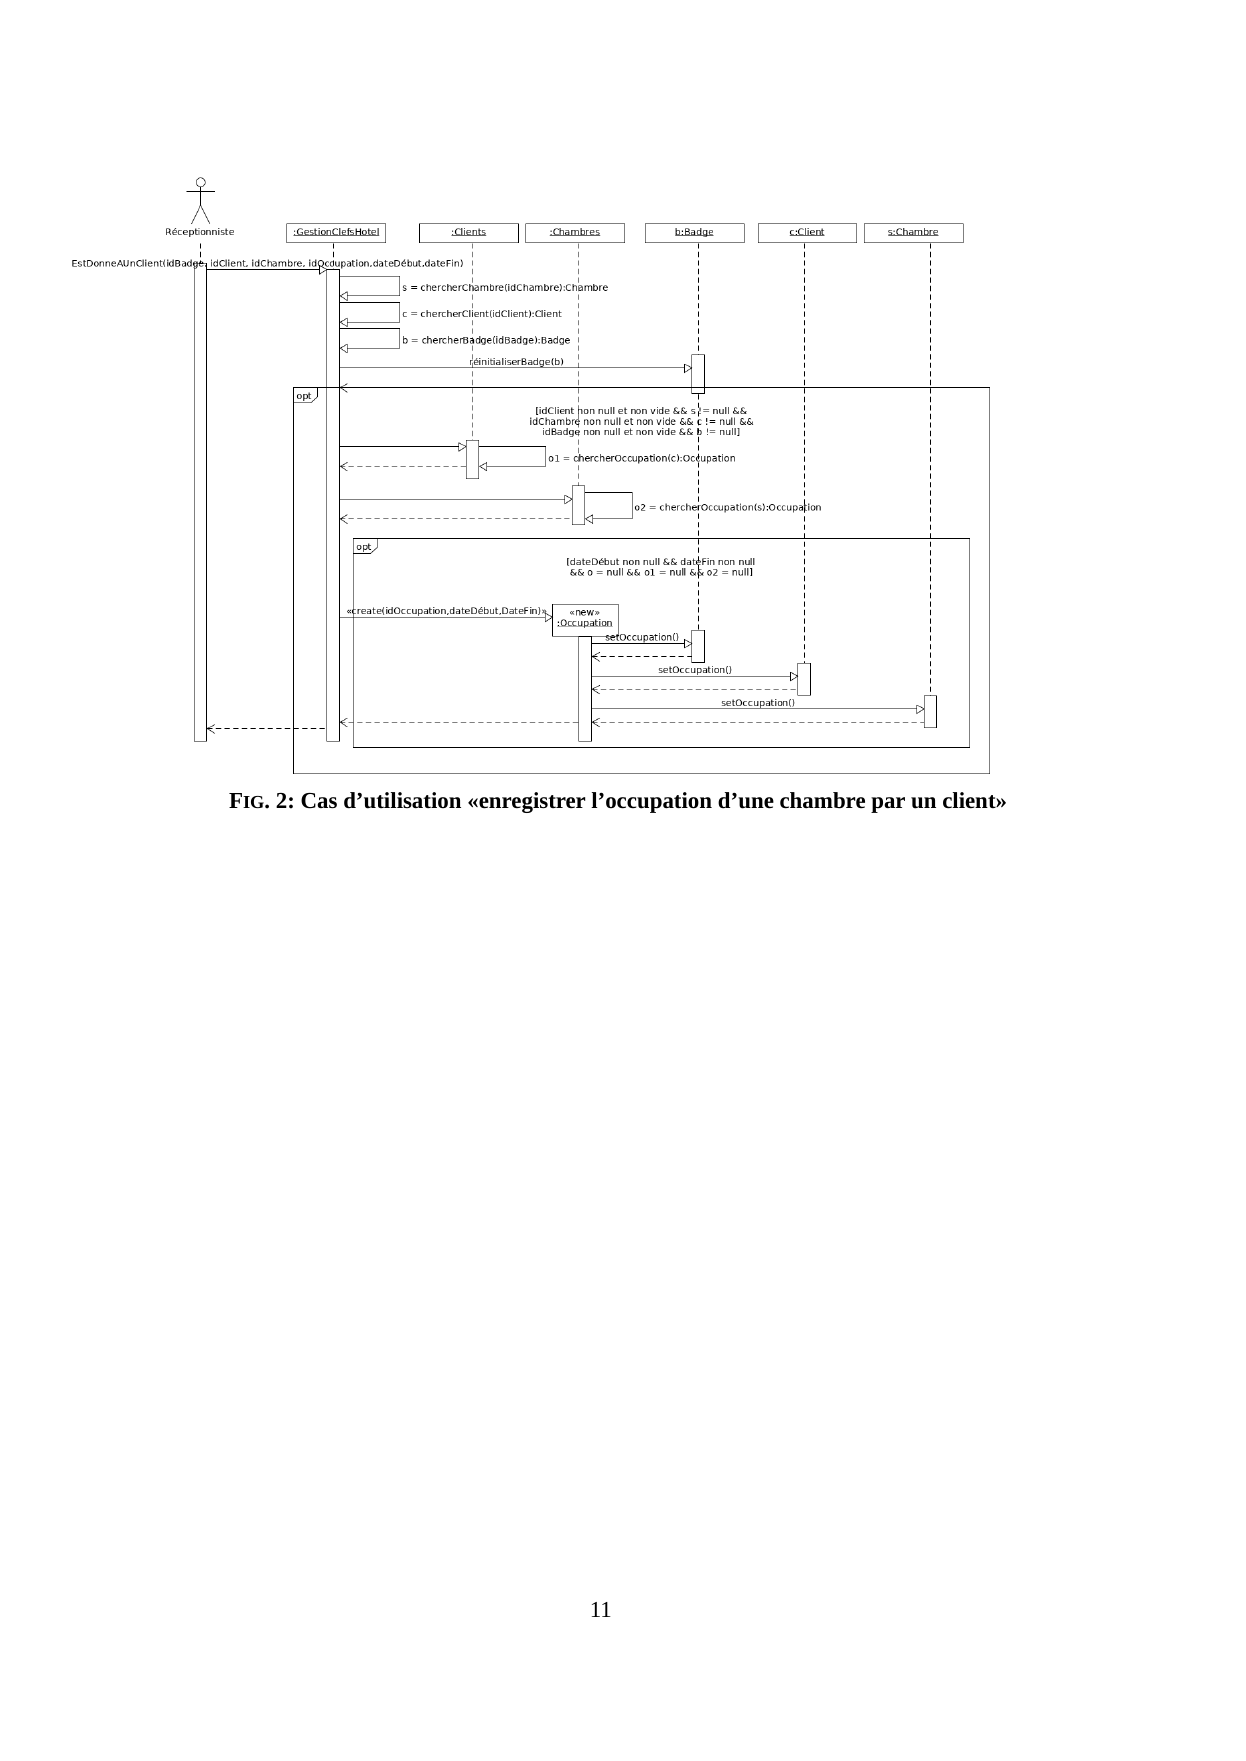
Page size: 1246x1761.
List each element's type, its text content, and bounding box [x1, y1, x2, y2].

picture [54, 164, 1003, 787]
text Fig. 2: Cas d’utilisation «enregistrer l’occupation d’une chambre par un client» [126, 787, 1075, 813]
